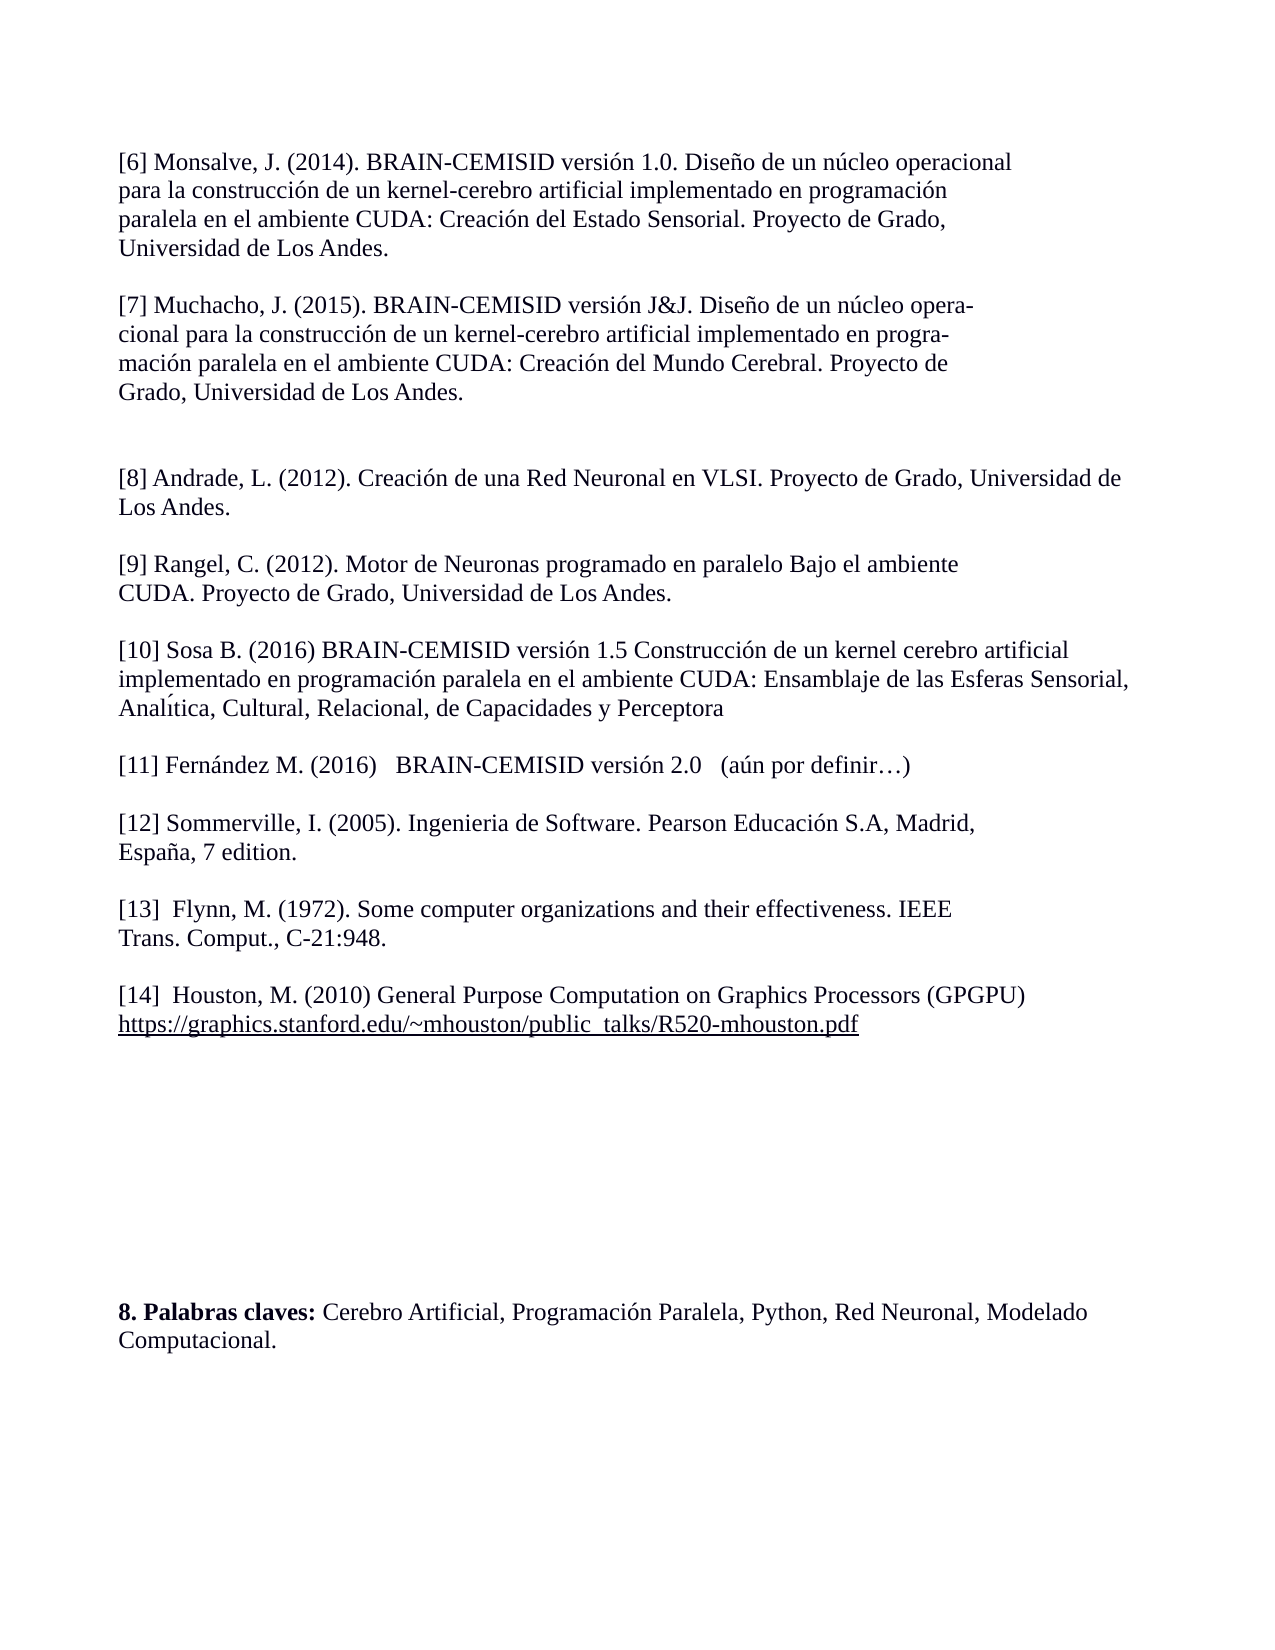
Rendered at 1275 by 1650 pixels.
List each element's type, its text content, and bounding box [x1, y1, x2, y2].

text [7] Muchacho, J. (2015). BRAIN-CEMISID versión J&J. Diseño de un núcleo opera- [118, 291, 1157, 319]
text paralela en el ambiente CUDA: Creación del Estado Sensorial. Proyecto de Grado, [118, 204, 1157, 233]
text [6] Monsalve, J. (2014). BRAIN-CEMISID versión 1.0. Diseño de un núcleo operacional [118, 147, 1157, 176]
text mación paralela en el ambiente CUDA: Creación del Mundo Cerebral. Proyecto de [118, 348, 1157, 377]
text [14] Houston, M. (2010) General Purpose Computation on Graphics Processors (GPGPU) [118, 981, 1157, 1009]
text para la construcción de un kernel-cerebro artificial implementado en programación [118, 176, 1157, 204]
text [8] Andrade, L. (2012). Creación de una Red Neuronal en VLSI. Proyecto de Grado, Universidad de Los Andes. [118, 463, 1157, 521]
text [10] Sosa B. (2016) BRAIN-CEMISID versión 1.5 Construcción de un kernel cerebro artificial implementado en programación paralela en el ambiente CUDA: Ensamblaje de las Esferas Sensorial, Analı́tica, Cultural, Relacional, de Capacidades y Perceptora [118, 636, 1157, 722]
text Universidad de Los Andes. [118, 233, 1157, 262]
text España, 7 edition. [118, 837, 1157, 866]
text cional para la construcción de un kernel-cerebro artificial implementado en progra- [118, 319, 1157, 348]
text [9] Rangel, C. (2012). Motor de Neuronas programado en paralelo Bajo el ambiente [118, 549, 1157, 578]
text Trans. Comput., C-21:948. [118, 923, 1157, 952]
text [11] Fernández M. (2016) BRAIN-CEMISID versión 2.0 (aún por definir…) [118, 751, 1157, 779]
text 8. Palabras claves: Cerebro Artificial, Programación Paralela, Python, Red Neuronal, Modelado Computacional. [118, 1297, 1157, 1354]
text https://graphics.stanford.edu/~mhouston/public_talks/R520-mhouston.pdf [118, 1009, 1157, 1038]
text Grado, Universidad de Los Andes. [118, 377, 1157, 406]
text CUDA. Proyecto de Grado, Universidad de Los Andes. [118, 578, 1157, 607]
text [13] Flynn, M. (1972). Some computer organizations and their effectiveness. IEEE [118, 894, 1157, 923]
text [12] Sommerville, I. (2005). Ingenieria de Software. Pearson Educación S.A, Madrid, [118, 808, 1157, 837]
